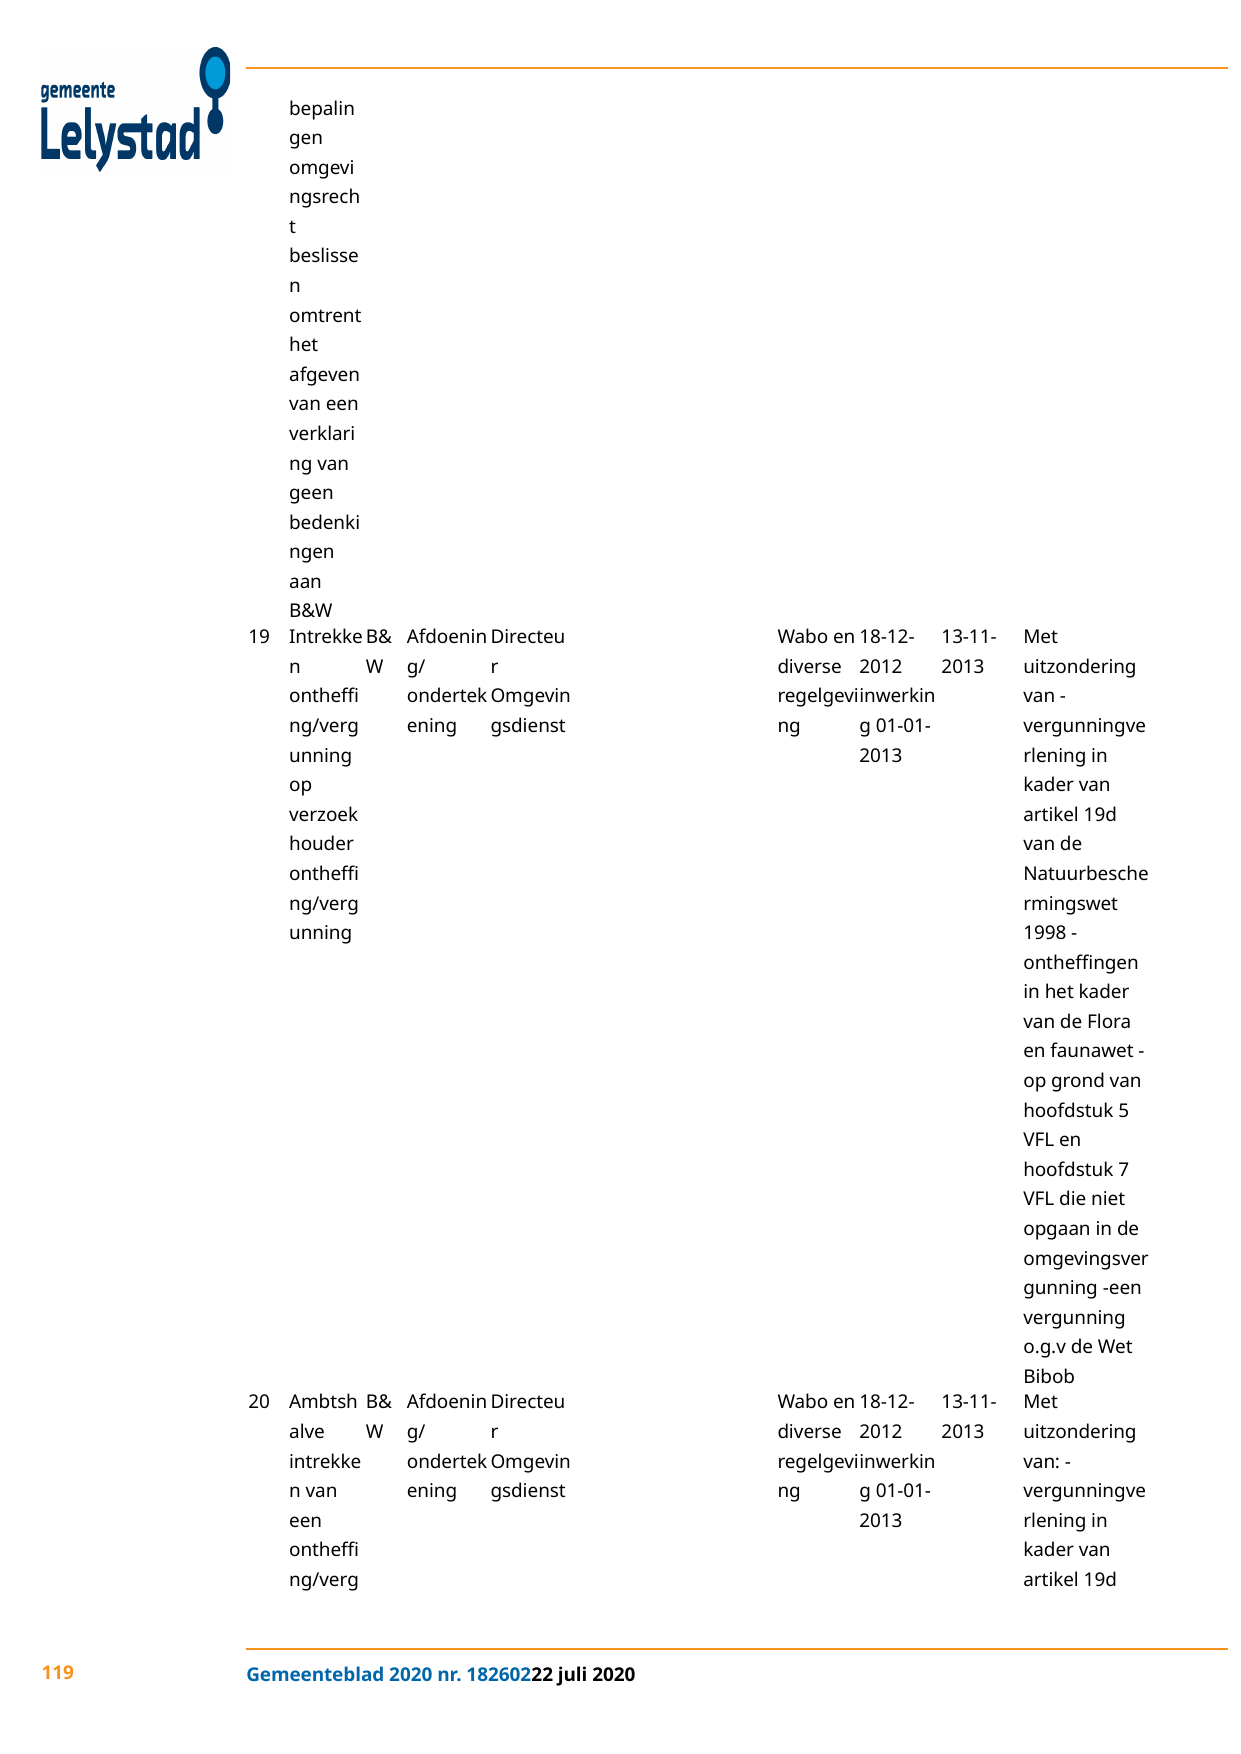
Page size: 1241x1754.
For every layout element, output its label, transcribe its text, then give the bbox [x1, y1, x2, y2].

table_cell 13-11-2013 [941, 624, 1023, 1389]
table_cell Directeur Omgevingsdienst [490, 1389, 572, 1592]
table_cell 13-11-2013 [941, 1389, 1023, 1592]
table_cell [695, 1389, 777, 1592]
table_cell bepalingen omgevingsrecht beslissen omtrent het afgeven van een verklaring van geen bedenkingen aan B&W [289, 95, 366, 623]
table_cell [1023, 95, 1152, 623]
table_cell [941, 95, 1023, 623]
table_cell Met uitzondering van: - vergunningverlening in kader van artikel 19d [1023, 1389, 1152, 1592]
table_cell [572, 1389, 695, 1592]
table_cell Ambtshalve intrekken van een ontheffing/verg [289, 1389, 366, 1592]
table_cell [407, 95, 490, 623]
table_cell Directeur Omgevingsdienst [490, 624, 572, 1389]
table_cell 20 [248, 1389, 289, 1592]
table_cell 18-12-2012 inwerking 01-01-2013 [859, 1389, 941, 1592]
table_cell [248, 95, 289, 623]
table_cell [572, 624, 695, 1389]
table_cell B&W [366, 1389, 407, 1592]
table_cell Afdoening/ondertekening [407, 1389, 490, 1592]
table_cell [777, 95, 859, 623]
table_cell 18-12-2012 inwerking 01-01-2013 [859, 624, 941, 1389]
table_cell Wabo en diverse regelgeving [777, 1389, 859, 1592]
table_cell [859, 95, 941, 623]
table_cell 19 [248, 624, 289, 1389]
table_cell [572, 95, 695, 623]
table_cell [366, 95, 407, 623]
table_cell Wabo en diverse regelgeving [777, 624, 859, 1389]
picture [41, 47, 231, 172]
table_cell [695, 624, 777, 1389]
table_cell [490, 95, 572, 623]
table_cell Met uitzondering van - vergunningverlening in kader van artikel 19d van de Natuurbeschermingswet 1998 -ontheffingen in het kader van de Flora en faunawet -op grond van hoofdstuk 5 VFL en hoofdstuk 7 VFL die niet opgaan in de omgevingsvergunning -een vergunning o.g.v de Wet Bibob [1023, 624, 1152, 1389]
table_cell Intrekken ontheffing/vergunning op verzoek houder ontheffing/vergunning [289, 624, 366, 1389]
table_cell [695, 95, 777, 623]
table_cell B&W [366, 624, 407, 1389]
table_cell Afdoening/ondertekening [407, 624, 490, 1389]
